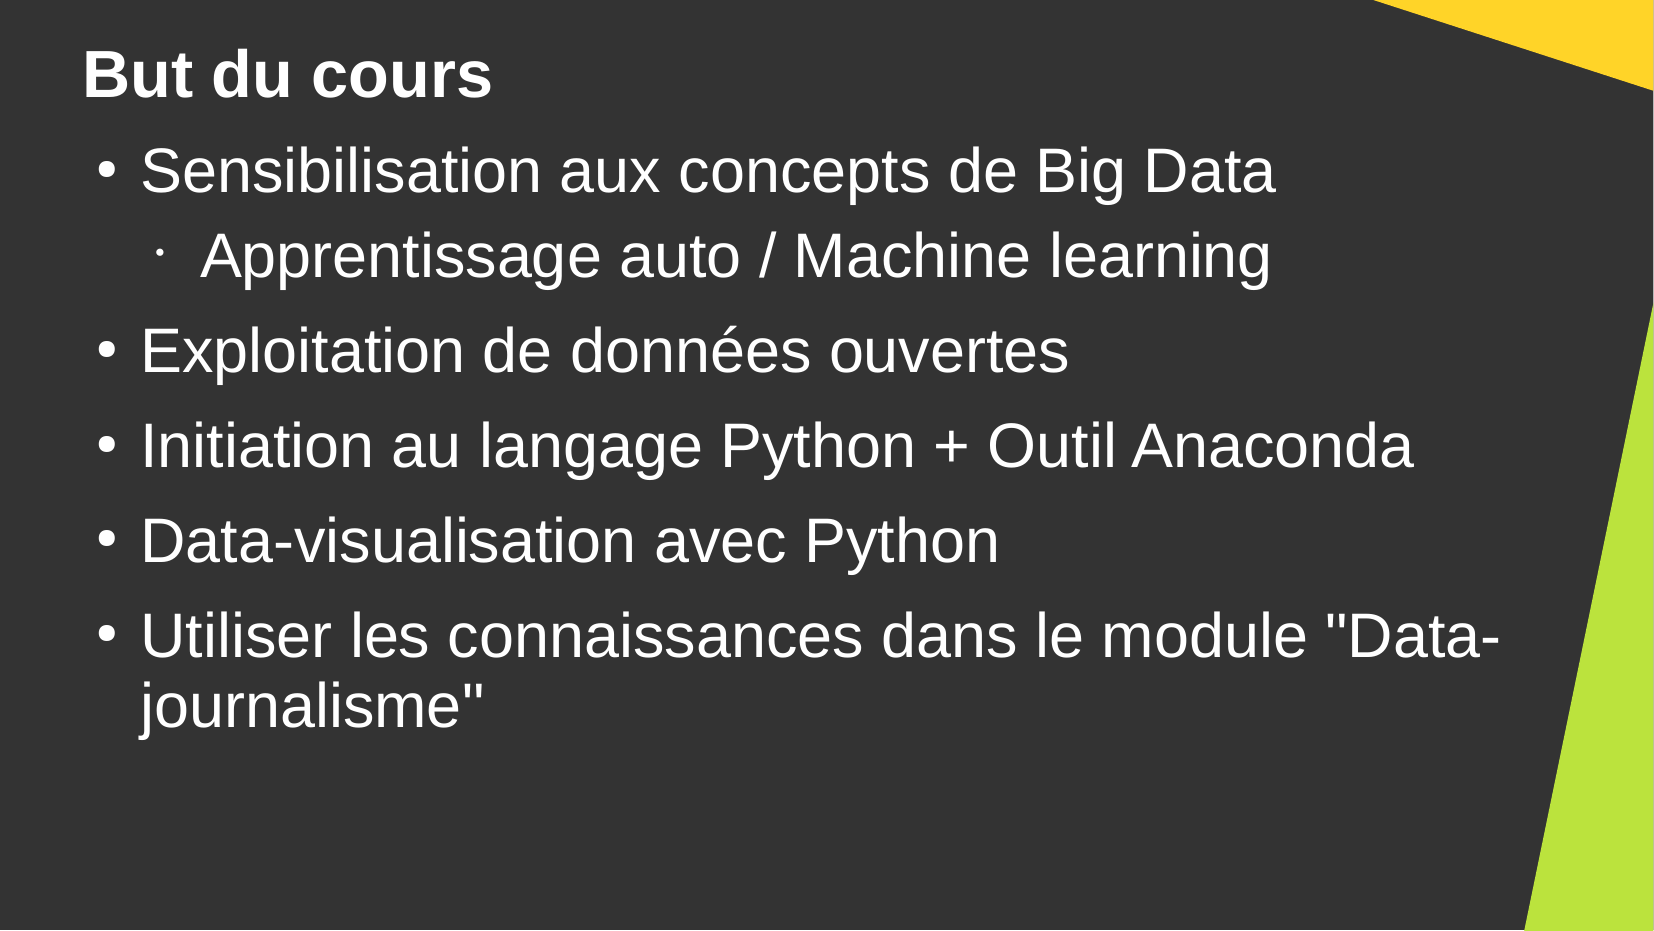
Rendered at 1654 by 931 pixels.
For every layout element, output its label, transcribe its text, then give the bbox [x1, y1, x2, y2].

text_box [1524, 299, 1654, 931]
list Sensibilisation aux concepts de Big Data Apprentissage auto / Machine learning Exploitation de données ouvertes Initiation au langage Python + Outil Anaconda Data-visualisation avec Python Utiliser les connaissances dans le module "Data-journalisme" [80, 135, 1620, 745]
text_box [1373, 0, 1654, 91]
title But du cours [82, 37, 1571, 122]
